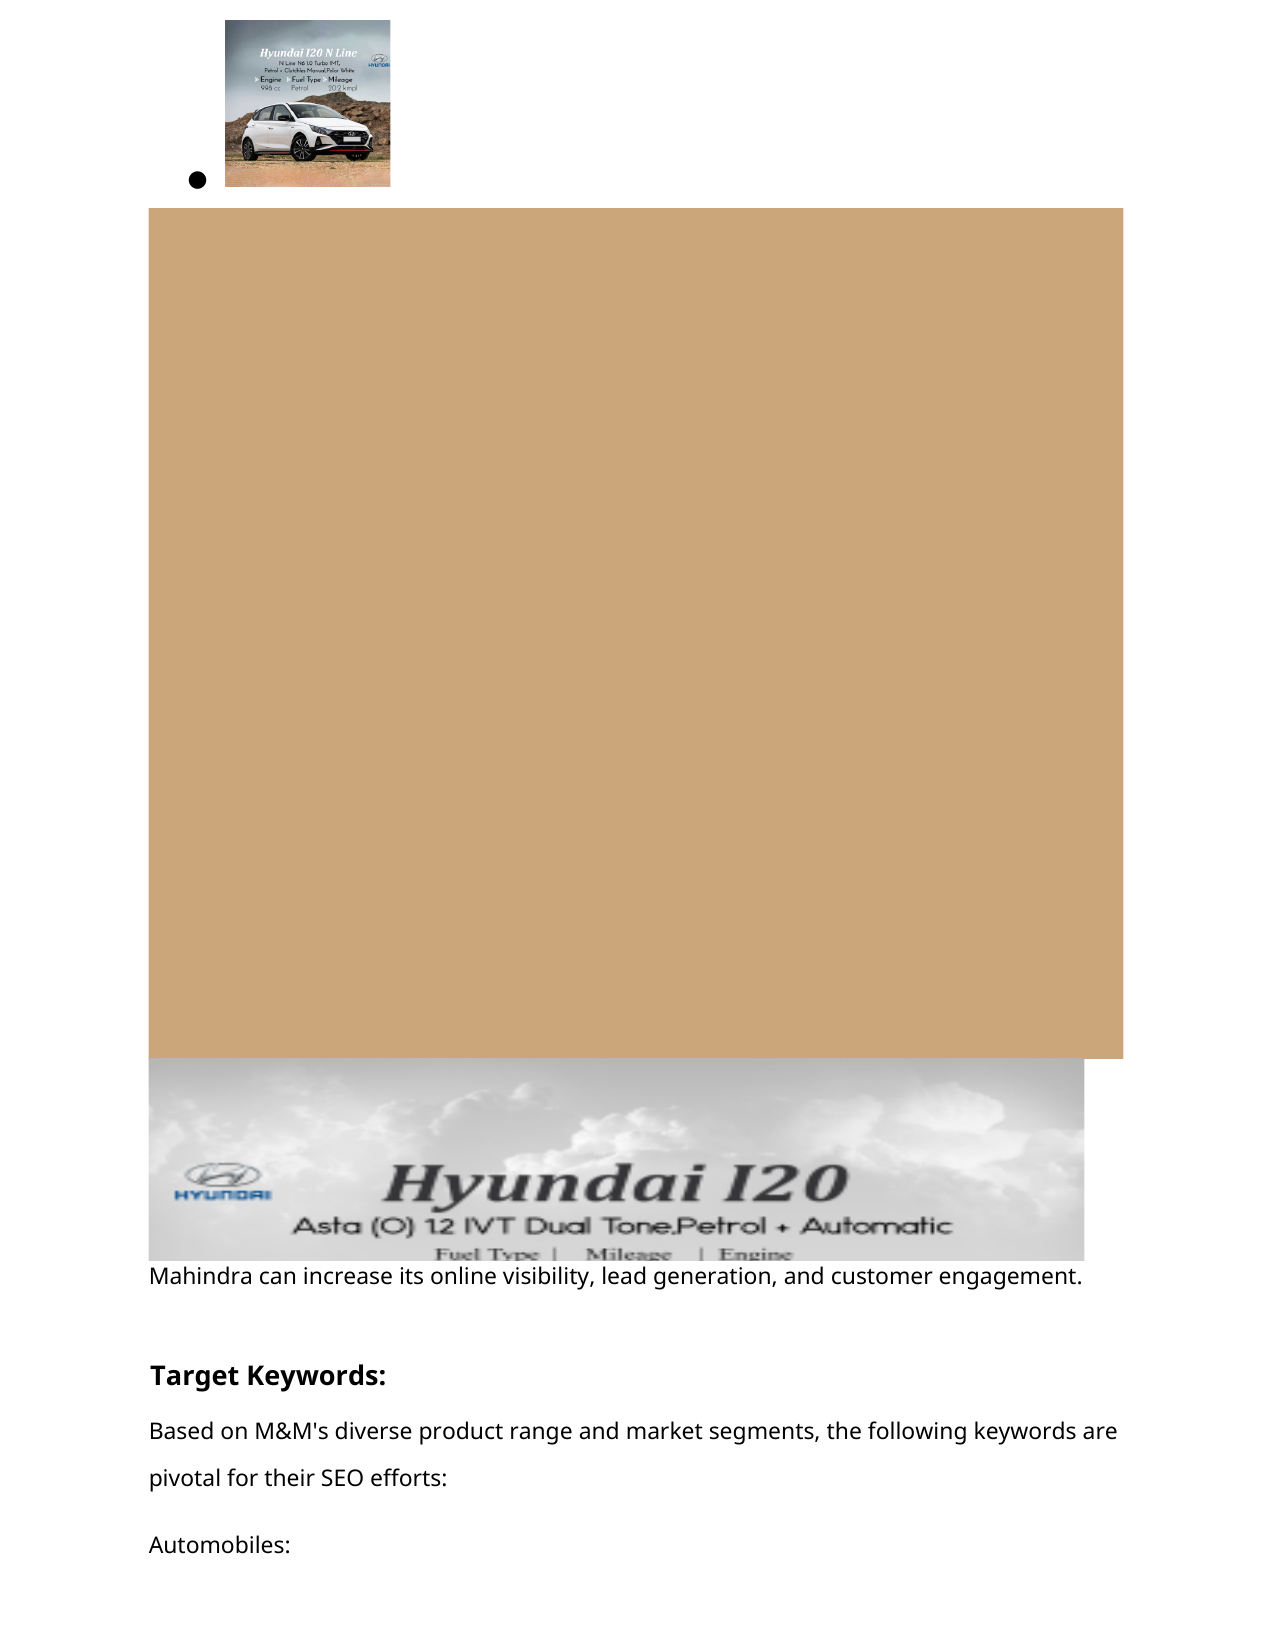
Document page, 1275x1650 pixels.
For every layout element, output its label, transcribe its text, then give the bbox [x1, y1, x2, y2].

subtitle Target Keywords: [150, 1357, 939, 1394]
picture [225, 20, 391, 187]
picture [148, 208, 1124, 1261]
text Mahindra can increase its online visibility, lead generation, and customer engagement. [148, 1260, 1125, 1291]
text Based on M&M's diverse product range and market segments, the following keywords are pivotal for their SEO efforts: [148, 1414, 1125, 1493]
text Automobiles: [148, 1529, 1125, 1560]
